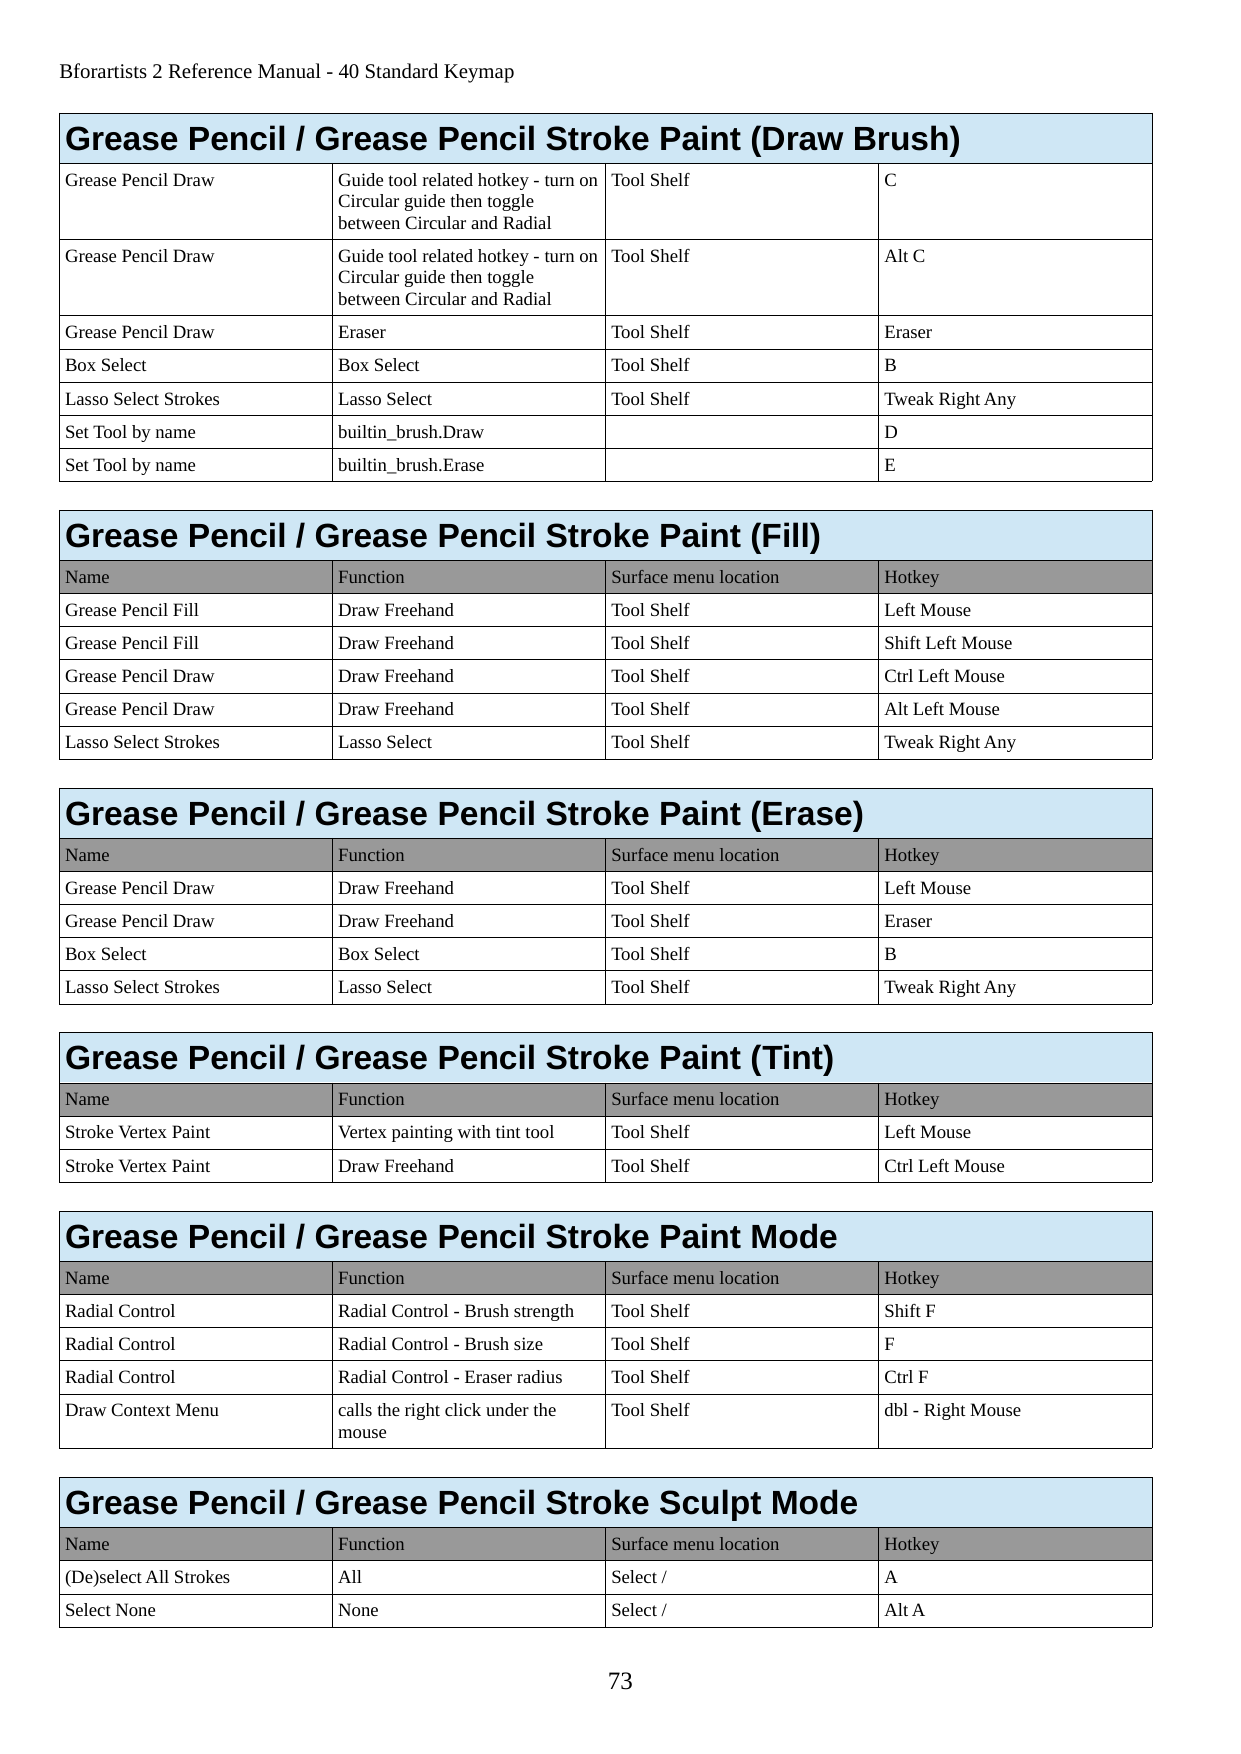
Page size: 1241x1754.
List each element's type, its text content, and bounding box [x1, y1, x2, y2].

table_cell Left Mouse [879, 594, 1152, 626]
table_cell Guide tool related hotkey - turn on Circular guide then toggle between Circular and Radial [333, 240, 605, 315]
table_cell A [879, 1561, 1152, 1593]
table_cell Vertex painting with tint tool [333, 1117, 605, 1149]
table_cell Box Select [333, 350, 605, 382]
table_cell Box Select [60, 938, 332, 970]
table_cell Draw Freehand [333, 1150, 605, 1182]
table_cell Hotkey [879, 839, 1152, 871]
table_cell Shift F [879, 1295, 1152, 1327]
table_cell Radial Control - Brush strength [333, 1295, 605, 1327]
table_cell F [879, 1328, 1152, 1360]
table_cell Stroke Vertex Paint [60, 1150, 332, 1182]
table_cell Select / [606, 1595, 878, 1627]
table_cell Draw Freehand [333, 660, 605, 692]
table_cell B [879, 350, 1152, 382]
table_cell Grease Pencil Fill [60, 627, 332, 659]
table_cell Surface menu location [606, 1084, 878, 1116]
table_cell Tool Shelf [606, 1395, 878, 1448]
table_cell Ctrl Left Mouse [879, 660, 1152, 692]
table_cell Tool Shelf [606, 872, 878, 904]
table_cell Tool Shelf [606, 1295, 878, 1327]
table_cell (De)select All Strokes [60, 1561, 332, 1593]
table_cell Name [60, 1084, 332, 1116]
table_header Grease Pencil / Grease Pencil Stroke Paint (Fill) [60, 511, 1152, 560]
table_cell Surface menu location [606, 1528, 878, 1560]
table_cell Grease Pencil Draw [60, 905, 332, 937]
table_cell Name [60, 839, 332, 871]
table_cell Draw Freehand [333, 594, 605, 626]
table_cell Hotkey [879, 561, 1152, 593]
table_cell Lasso Select [333, 971, 605, 1003]
table_cell [606, 416, 878, 448]
table_cell Tool Shelf [606, 1361, 878, 1393]
table_cell Grease Pencil Fill [60, 594, 332, 626]
table_cell Function [333, 1528, 605, 1560]
table_cell dbl - Right Mouse [879, 1395, 1152, 1448]
table_cell Surface menu location [606, 839, 878, 871]
table_cell Lasso Select Strokes [60, 383, 332, 415]
table_cell Tool Shelf [606, 1328, 878, 1360]
table_cell Ctrl F [879, 1361, 1152, 1393]
table_cell E [879, 449, 1152, 481]
table_cell Eraser [879, 905, 1152, 937]
table_cell Eraser [333, 316, 605, 348]
table_cell Lasso Select [333, 727, 605, 759]
table_cell Name [60, 1528, 332, 1560]
table_cell Tool Shelf [606, 627, 878, 659]
table_cell Radial Control [60, 1361, 332, 1393]
table_header Grease Pencil / Grease Pencil Stroke Paint (Tint) [60, 1033, 1152, 1082]
table_cell builtin_brush.Erase [333, 449, 605, 481]
table_cell Tool Shelf [606, 938, 878, 970]
table_cell Draw Freehand [333, 872, 605, 904]
table_cell Lasso Select Strokes [60, 727, 332, 759]
table_cell Tool Shelf [606, 350, 878, 382]
table_cell Tool Shelf [606, 971, 878, 1003]
table_cell Surface menu location [606, 561, 878, 593]
table_cell Grease Pencil Draw [60, 694, 332, 726]
table_header Grease Pencil / Grease Pencil Stroke Paint (Erase) [60, 789, 1152, 838]
table_cell Set Tool by name [60, 416, 332, 448]
table_cell Draw Freehand [333, 905, 605, 937]
table_cell Tool Shelf [606, 316, 878, 348]
table_cell Alt Left Mouse [879, 694, 1152, 726]
table_cell Left Mouse [879, 1117, 1152, 1149]
table_cell Select None [60, 1595, 332, 1627]
table_cell Tool Shelf [606, 905, 878, 937]
table_cell D [879, 416, 1152, 448]
table_cell Shift Left Mouse [879, 627, 1152, 659]
table_cell Box Select [333, 938, 605, 970]
table_cell Tool Shelf [606, 727, 878, 759]
table_cell Name [60, 561, 332, 593]
table_cell Left Mouse [879, 872, 1152, 904]
table_cell Function [333, 839, 605, 871]
table_cell Set Tool by name [60, 449, 332, 481]
table_cell Tool Shelf [606, 383, 878, 415]
table_cell Tool Shelf [606, 1117, 878, 1149]
table_cell Function [333, 1262, 605, 1294]
table_cell Draw Context Menu [60, 1395, 332, 1448]
table_cell Name [60, 1262, 332, 1294]
table_cell Radial Control [60, 1328, 332, 1360]
table_cell Grease Pencil Draw [60, 660, 332, 692]
table_cell Grease Pencil Draw [60, 164, 332, 239]
table_cell B [879, 938, 1152, 970]
table_cell Tool Shelf [606, 164, 878, 239]
table_cell Stroke Vertex Paint [60, 1117, 332, 1149]
table_cell Lasso Select Strokes [60, 971, 332, 1003]
table_cell calls the right click under the mouse [333, 1395, 605, 1448]
table_cell Surface menu location [606, 1262, 878, 1294]
table_cell Radial Control - Brush size [333, 1328, 605, 1360]
table_cell Draw Freehand [333, 694, 605, 726]
table_cell Radial Control - Eraser radius [333, 1361, 605, 1393]
table_cell Tool Shelf [606, 660, 878, 692]
table_header Grease Pencil / Grease Pencil Stroke Paint (Draw Brush) [60, 114, 1152, 163]
table_cell Grease Pencil Draw [60, 240, 332, 315]
table_cell Alt C [879, 240, 1152, 315]
table_cell Grease Pencil Draw [60, 872, 332, 904]
table_cell Grease Pencil Draw [60, 316, 332, 348]
table_cell Box Select [60, 350, 332, 382]
table_cell Radial Control [60, 1295, 332, 1327]
table_cell Hotkey [879, 1084, 1152, 1116]
table_cell Tool Shelf [606, 594, 878, 626]
table_cell Draw Freehand [333, 627, 605, 659]
table_cell Eraser [879, 316, 1152, 348]
table_cell All [333, 1561, 605, 1593]
table_cell Guide tool related hotkey - turn on Circular guide then toggle between Circular and Radial [333, 164, 605, 239]
table_cell Function [333, 1084, 605, 1116]
table_cell Tool Shelf [606, 694, 878, 726]
table_cell builtin_brush.Draw [333, 416, 605, 448]
table_cell C [879, 164, 1152, 239]
table_cell Hotkey [879, 1262, 1152, 1294]
table_cell Select / [606, 1561, 878, 1593]
table_cell [606, 449, 878, 481]
table_header Grease Pencil / Grease Pencil Stroke Paint Mode [60, 1212, 1152, 1261]
table_cell Alt A [879, 1595, 1152, 1627]
table_cell Tool Shelf [606, 1150, 878, 1182]
table_cell Ctrl Left Mouse [879, 1150, 1152, 1182]
table_cell Hotkey [879, 1528, 1152, 1560]
table_header Grease Pencil / Grease Pencil Stroke Sculpt Mode [60, 1478, 1152, 1527]
table_cell Tweak Right Any [879, 727, 1152, 759]
table_cell Tweak Right Any [879, 383, 1152, 415]
table_cell None [333, 1595, 605, 1627]
table_cell Lasso Select [333, 383, 605, 415]
table_cell Tweak Right Any [879, 971, 1152, 1003]
table_cell Function [333, 561, 605, 593]
table_cell Tool Shelf [606, 240, 878, 315]
